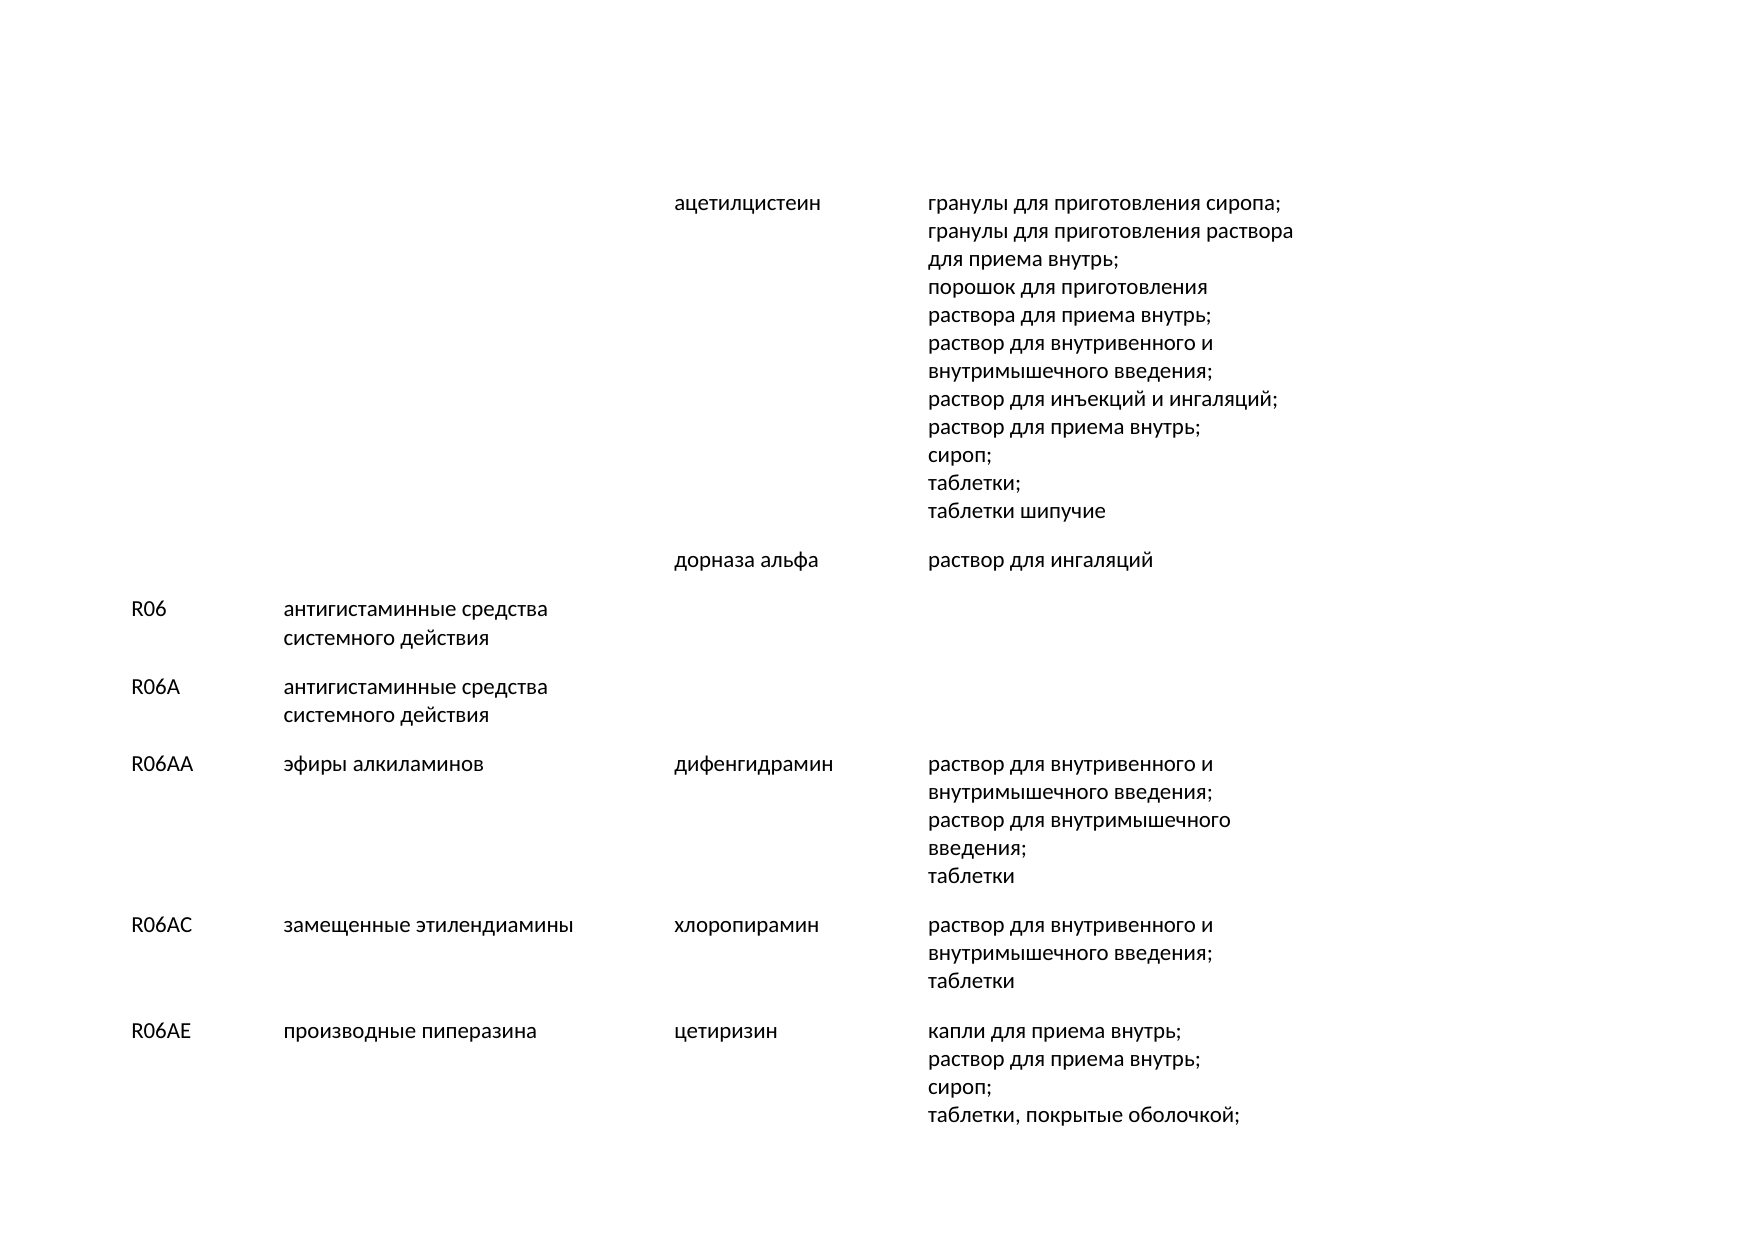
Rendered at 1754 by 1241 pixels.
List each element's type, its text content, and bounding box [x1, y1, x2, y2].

table_cell хлоропирамин [668, 900, 921, 1005]
table_cell [668, 584, 921, 661]
table_cell R06AC [125, 900, 277, 1005]
table_cell [668, 661, 921, 738]
table_cell эфиры алкиламинов [277, 739, 668, 900]
table_cell [921, 661, 1306, 738]
table_cell [277, 177, 668, 584]
table_cell дифенгидрамин [668, 739, 921, 900]
table_cell раствор для внутривенного и внутримышечного введения; раствор для внутримышечного введения; таблетки [921, 739, 1306, 900]
table_cell капли для приема внутрь; раствор для приема внутрь; сироп; таблетки, покрытые оболочкой; [921, 1005, 1306, 1138]
table_cell антигистаминные средства системного действия [277, 584, 668, 661]
table_cell замещенные этилендиамины [277, 900, 668, 1005]
table_cell гранулы для приготовления сиропа; гранулы для приготовления раствора для приема внутрь; порошок для приготовления раствора для приема внутрь; раствор для внутривенного и внутримышечного введения; раствор для инъекций и ингаляций; раствор для приема внутрь; сироп; таблетки; таблетки шипучие [921, 177, 1306, 535]
table_cell цетиризин [668, 1005, 921, 1138]
table_cell ацетилцистеин [668, 177, 921, 535]
table_cell раствор для ингаляций [921, 535, 1306, 584]
table_cell производные пиперазина [277, 1005, 668, 1138]
table_cell R06 [125, 584, 277, 661]
table_cell R06AE [125, 1005, 277, 1138]
table_cell R06AA [125, 739, 277, 900]
table_cell R06A [125, 661, 277, 738]
table_cell раствор для внутривенного и внутримышечного введения; таблетки [921, 900, 1306, 1005]
table_cell антигистаминные средства системного действия [277, 661, 668, 738]
table_cell [125, 177, 277, 584]
table_cell [921, 584, 1306, 661]
table_cell дорназа альфа [668, 535, 921, 584]
